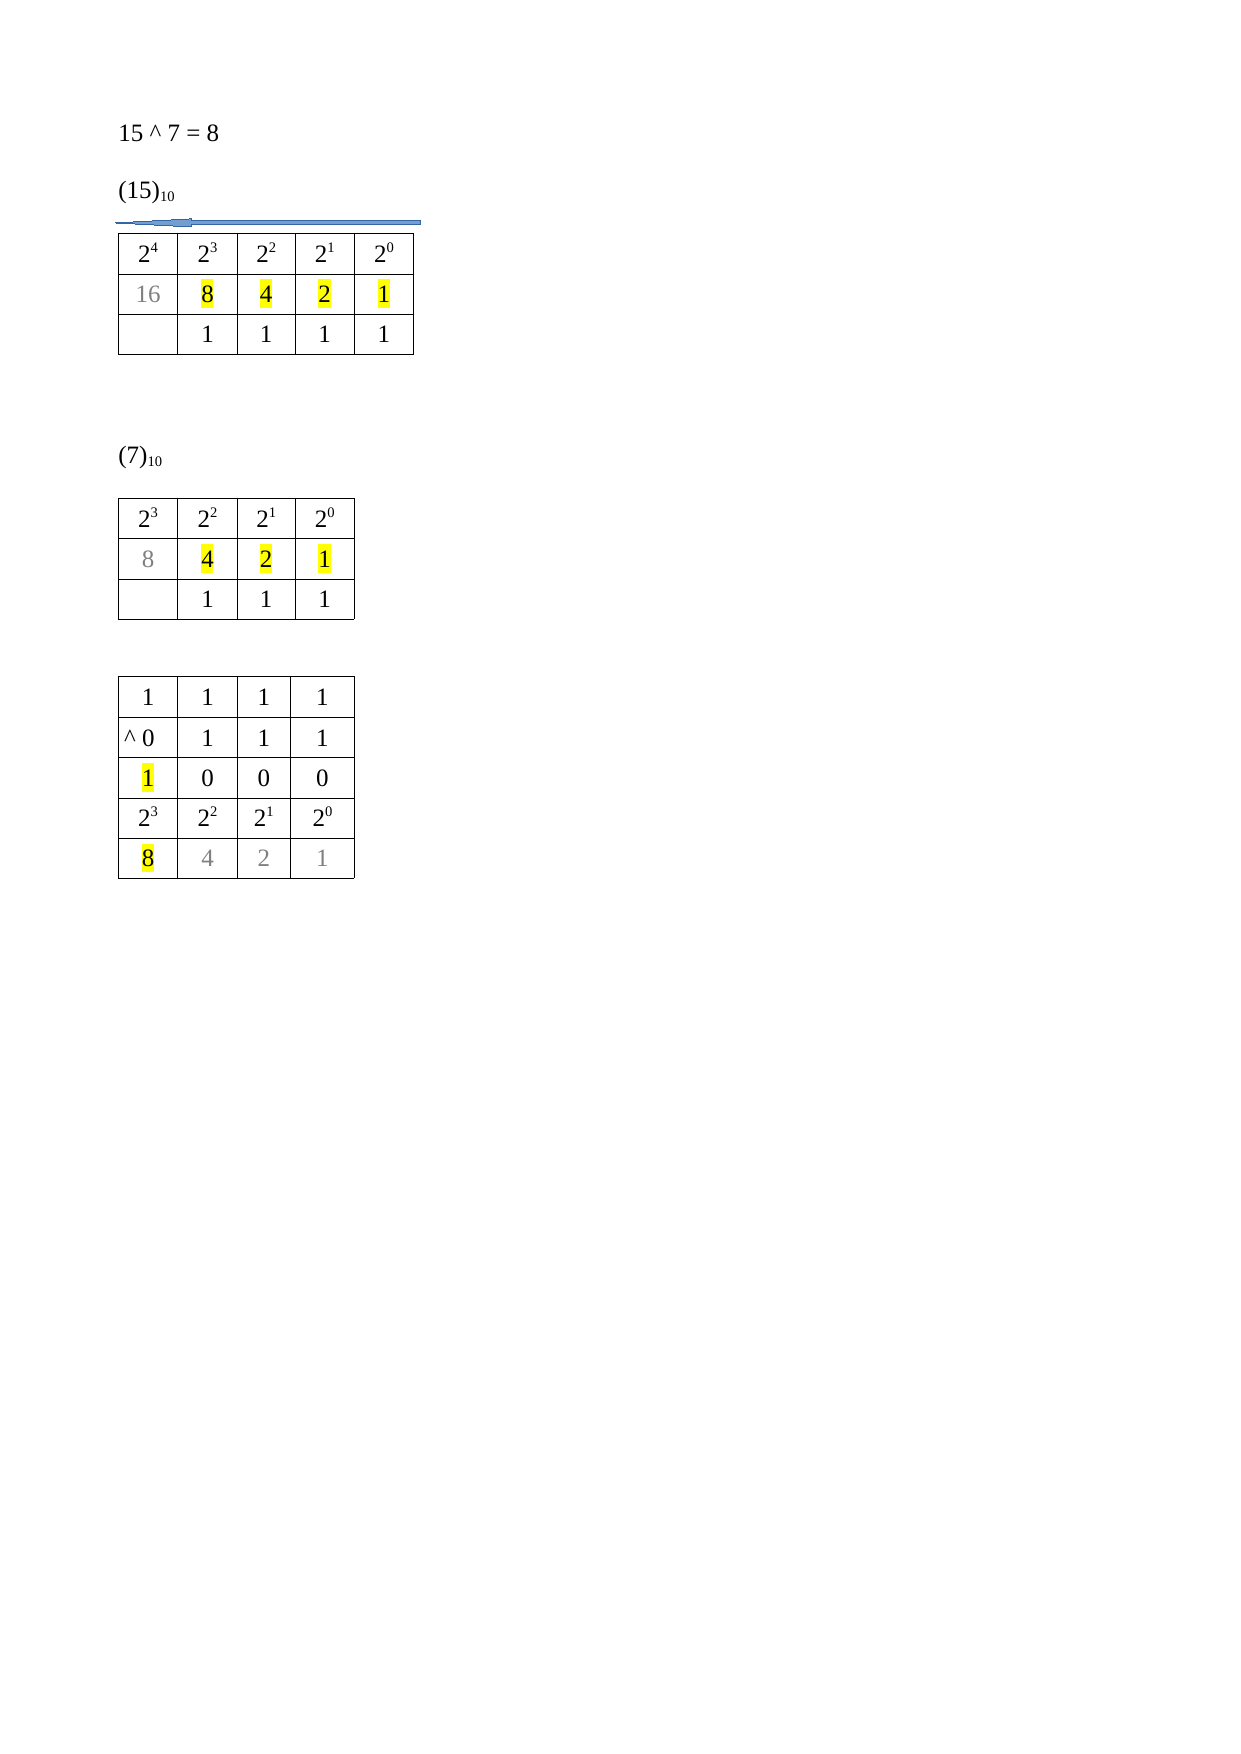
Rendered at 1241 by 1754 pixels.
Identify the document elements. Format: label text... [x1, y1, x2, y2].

table_cell 1 [296, 580, 354, 619]
table_cell 0 [238, 758, 290, 797]
table_cell 8 [178, 275, 237, 314]
table_cell 1 [178, 580, 237, 619]
table_cell 1 [291, 839, 354, 878]
table_cell [119, 580, 177, 619]
table_header 1 [291, 677, 354, 717]
table_cell 0 [291, 758, 354, 797]
table_cell 21 [238, 799, 290, 838]
table_cell 23 [119, 799, 177, 838]
table_cell 1 [291, 718, 354, 757]
table_cell 8 [119, 539, 177, 578]
table_header 20 [355, 234, 413, 273]
table_cell 4 [238, 275, 295, 314]
table_cell 1 [355, 275, 413, 314]
table_cell 0 [178, 758, 237, 797]
table_cell 16 [119, 275, 177, 314]
table_cell 8 [119, 839, 177, 878]
text (7)10 [118, 440, 1122, 469]
table_cell 1 [238, 315, 295, 354]
table_cell ^ 0 [119, 718, 177, 757]
table_cell 2 [238, 539, 295, 578]
table_cell 1 [178, 315, 237, 354]
text 15 ^ 7 = 8 [118, 118, 1122, 147]
table_cell 22 [178, 799, 237, 838]
table_header 1 [238, 677, 290, 717]
table_header 22 [238, 234, 295, 273]
table_header 24 [119, 234, 177, 273]
table_header 23 [119, 499, 177, 538]
table_cell 4 [178, 839, 237, 878]
table_cell 2 [238, 839, 290, 878]
table_header 20 [296, 499, 354, 538]
table_header 1 [178, 677, 237, 717]
table_cell 1 [238, 718, 290, 757]
text (15)10 [118, 176, 1122, 204]
table_header 22 [178, 499, 237, 538]
table_header 23 [178, 234, 237, 273]
table_cell 20 [291, 799, 354, 838]
table_cell [119, 315, 177, 354]
table_cell 1 [355, 315, 413, 354]
table_header 1 [119, 677, 177, 717]
table_cell 2 [296, 275, 354, 314]
table_cell 1 [178, 718, 237, 757]
table_header 21 [238, 499, 295, 538]
table_cell 1 [296, 315, 354, 354]
table_cell 1 [238, 580, 295, 619]
table_cell 1 [119, 758, 177, 797]
table_header 21 [296, 234, 354, 273]
table_cell 1 [296, 539, 354, 578]
table_cell 4 [178, 539, 237, 578]
